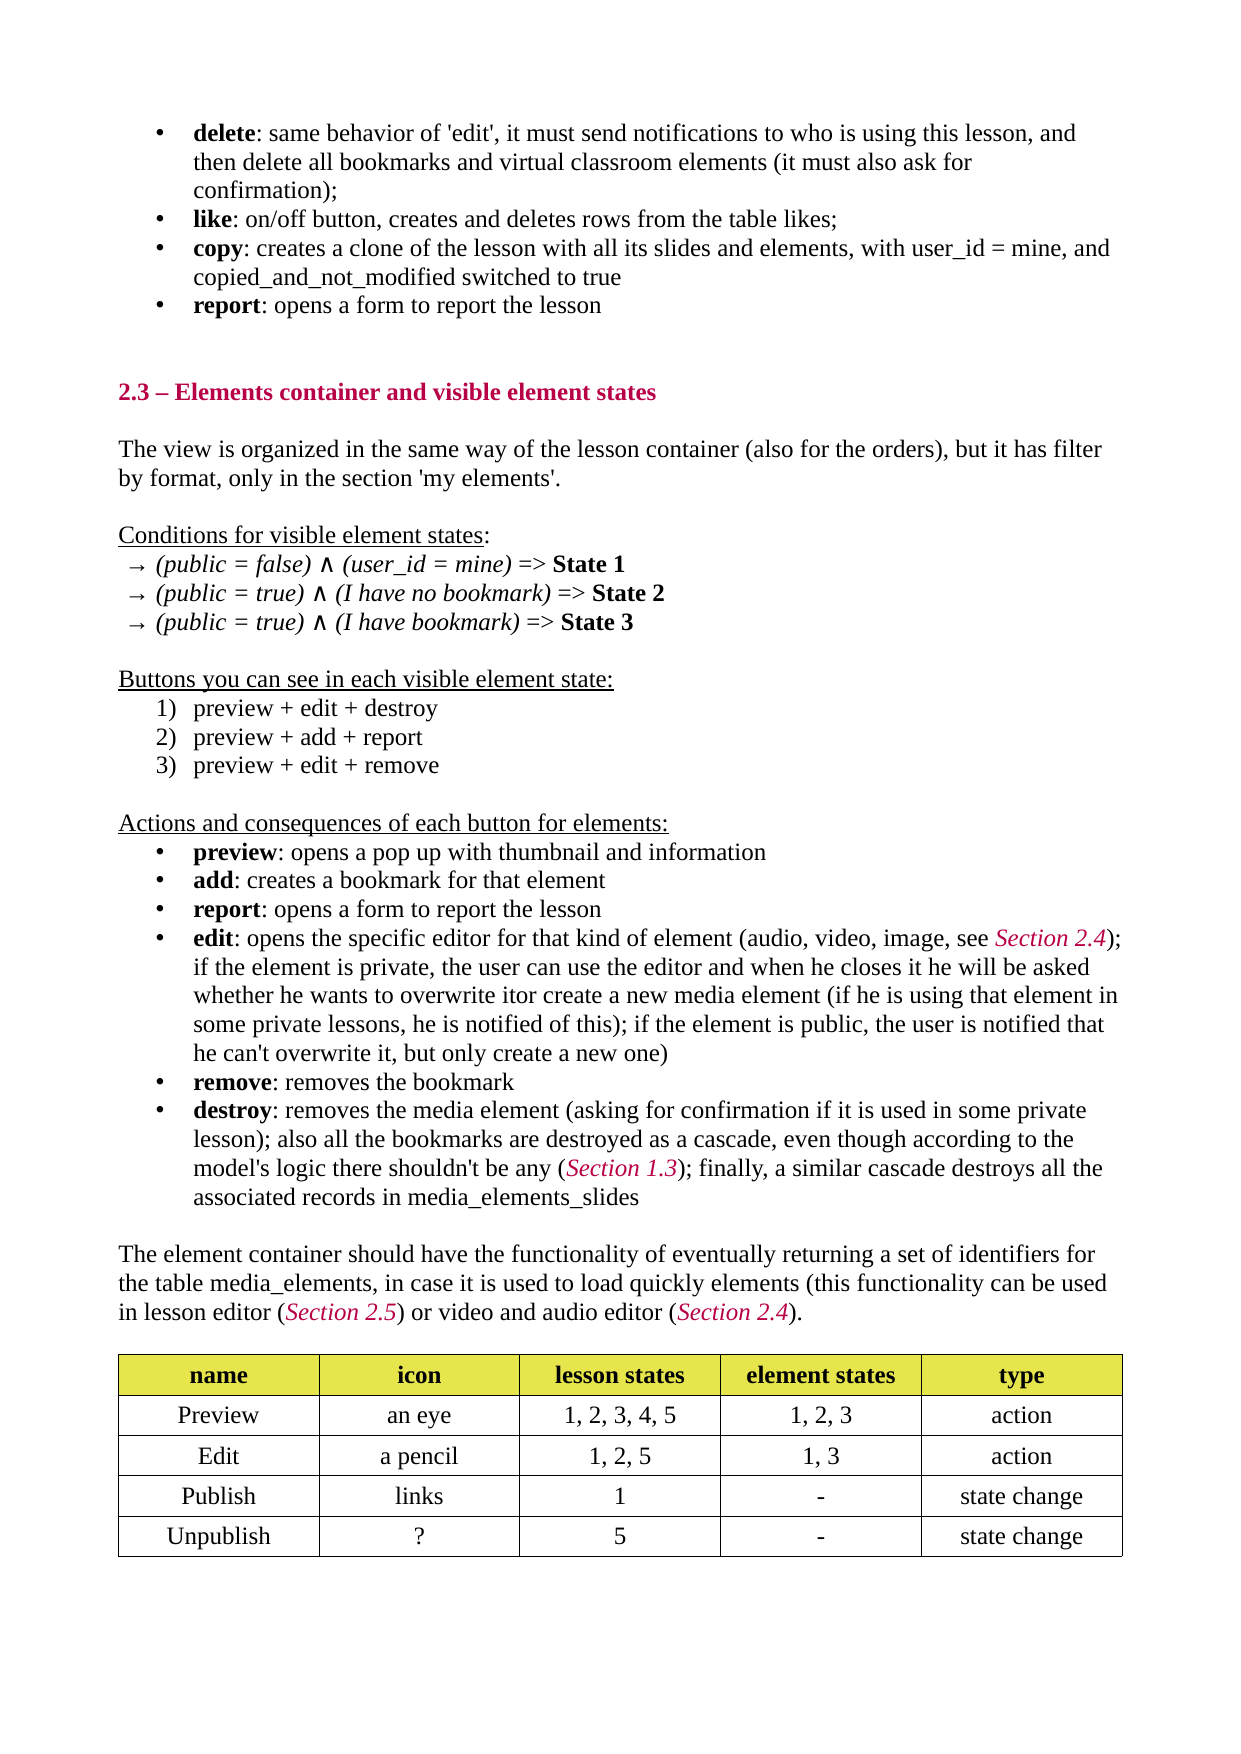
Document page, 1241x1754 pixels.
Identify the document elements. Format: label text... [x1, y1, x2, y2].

text The element container should have the functionality of eventually returning a set of identifiers for the table media_elements, in case it is used to load quickly elements (this functionality can be used in lesson editor (Section 2.5) or video and audio editor (Section 2.4). [118, 1239, 1122, 1326]
list like: on/off button, creates and deletes rows from the table likes; [156, 204, 1122, 233]
list report: opens a form to report the lesson [156, 291, 1122, 319]
list report: opens a form to report the lesson [156, 894, 1122, 923]
list preview + edit + remove [156, 751, 1122, 779]
text The view is organized in the same way of the lesson container (also for the orders), but it has filter by format, only in the section 'my elements'. [118, 434, 1122, 492]
table_cell Edit [119, 1436, 319, 1475]
table_cell Publish [119, 1476, 319, 1516]
table_cell Unpublish [119, 1517, 319, 1556]
table_header element states [721, 1355, 921, 1395]
list destroy: removes the media element (asking for confirmation if it is used in some private lesson); also all the bookmarks are destroyed as a cascade, even though according to the model's logic there shouldn't be any (Section 1.3); finally, a similar cascade destroys all the associated records in media_elements_slides [156, 1096, 1122, 1211]
table_cell 1, 3 [721, 1436, 921, 1475]
table_header name [119, 1355, 319, 1395]
text Buttons you can see in each visible element state: [118, 664, 1122, 693]
list add: creates a bookmark for that element [156, 866, 1122, 894]
table_cell 1 [520, 1476, 720, 1516]
text → (public = false) ∧ (user_id = mine) => State 1 [118, 549, 1122, 578]
table_cell action [922, 1396, 1122, 1435]
list copy: creates a clone of the lesson with all its slides and elements, with user_id = mine, and copied_and_not_modified switched to true [156, 233, 1122, 291]
table_header icon [320, 1355, 519, 1395]
table_cell 5 [520, 1517, 720, 1556]
list preview + add + report [156, 722, 1122, 751]
list preview: opens a pop up with thumbnail and information [156, 837, 1122, 866]
table_cell state change [922, 1476, 1122, 1516]
table_cell ? [320, 1517, 519, 1556]
table_cell 1, 2, 3, 4, 5 [520, 1396, 720, 1435]
table_header type [922, 1355, 1122, 1395]
table_cell state change [922, 1517, 1122, 1556]
table_cell links [320, 1476, 519, 1516]
table_cell an eye [320, 1396, 519, 1435]
table_header lesson states [520, 1355, 720, 1395]
table_cell action [922, 1436, 1122, 1475]
table_cell Preview [119, 1396, 319, 1435]
text → (public = true) ∧ (I have no bookmark) => State 2 [118, 578, 1122, 607]
table_cell - [721, 1517, 921, 1556]
text 2.3 – Elements container and visible element states [118, 377, 1122, 406]
list preview + edit + destroy [156, 693, 1122, 722]
table_cell - [721, 1476, 921, 1516]
list remove: removes the bookmark [156, 1067, 1122, 1096]
table_cell a pencil [320, 1436, 519, 1475]
table_cell 1, 2, 5 [520, 1436, 720, 1475]
table_cell 1, 2, 3 [721, 1396, 921, 1435]
list edit: opens the specific editor for that kind of element (audio, video, image, see Section 2.4); if the element is private, the user can use the editor and when he closes it he will be asked whether he wants to overwrite itor create a new media element (if he is using that element in some private lessons, he is notified of this); if the element is public, the user is notified that he can't overwrite it, but only create a new one) [156, 923, 1122, 1067]
text Actions and consequences of each button for elements: [118, 808, 1122, 837]
text → (public = true) ∧ (I have bookmark) => State 3 [118, 607, 1122, 636]
text Conditions for visible element states: [118, 521, 1122, 549]
list delete: same behavior of 'edit', it must send notifications to who is using this lesson, and then delete all bookmarks and virtual classroom elements (it must also ask for confirmation); [156, 118, 1122, 204]
